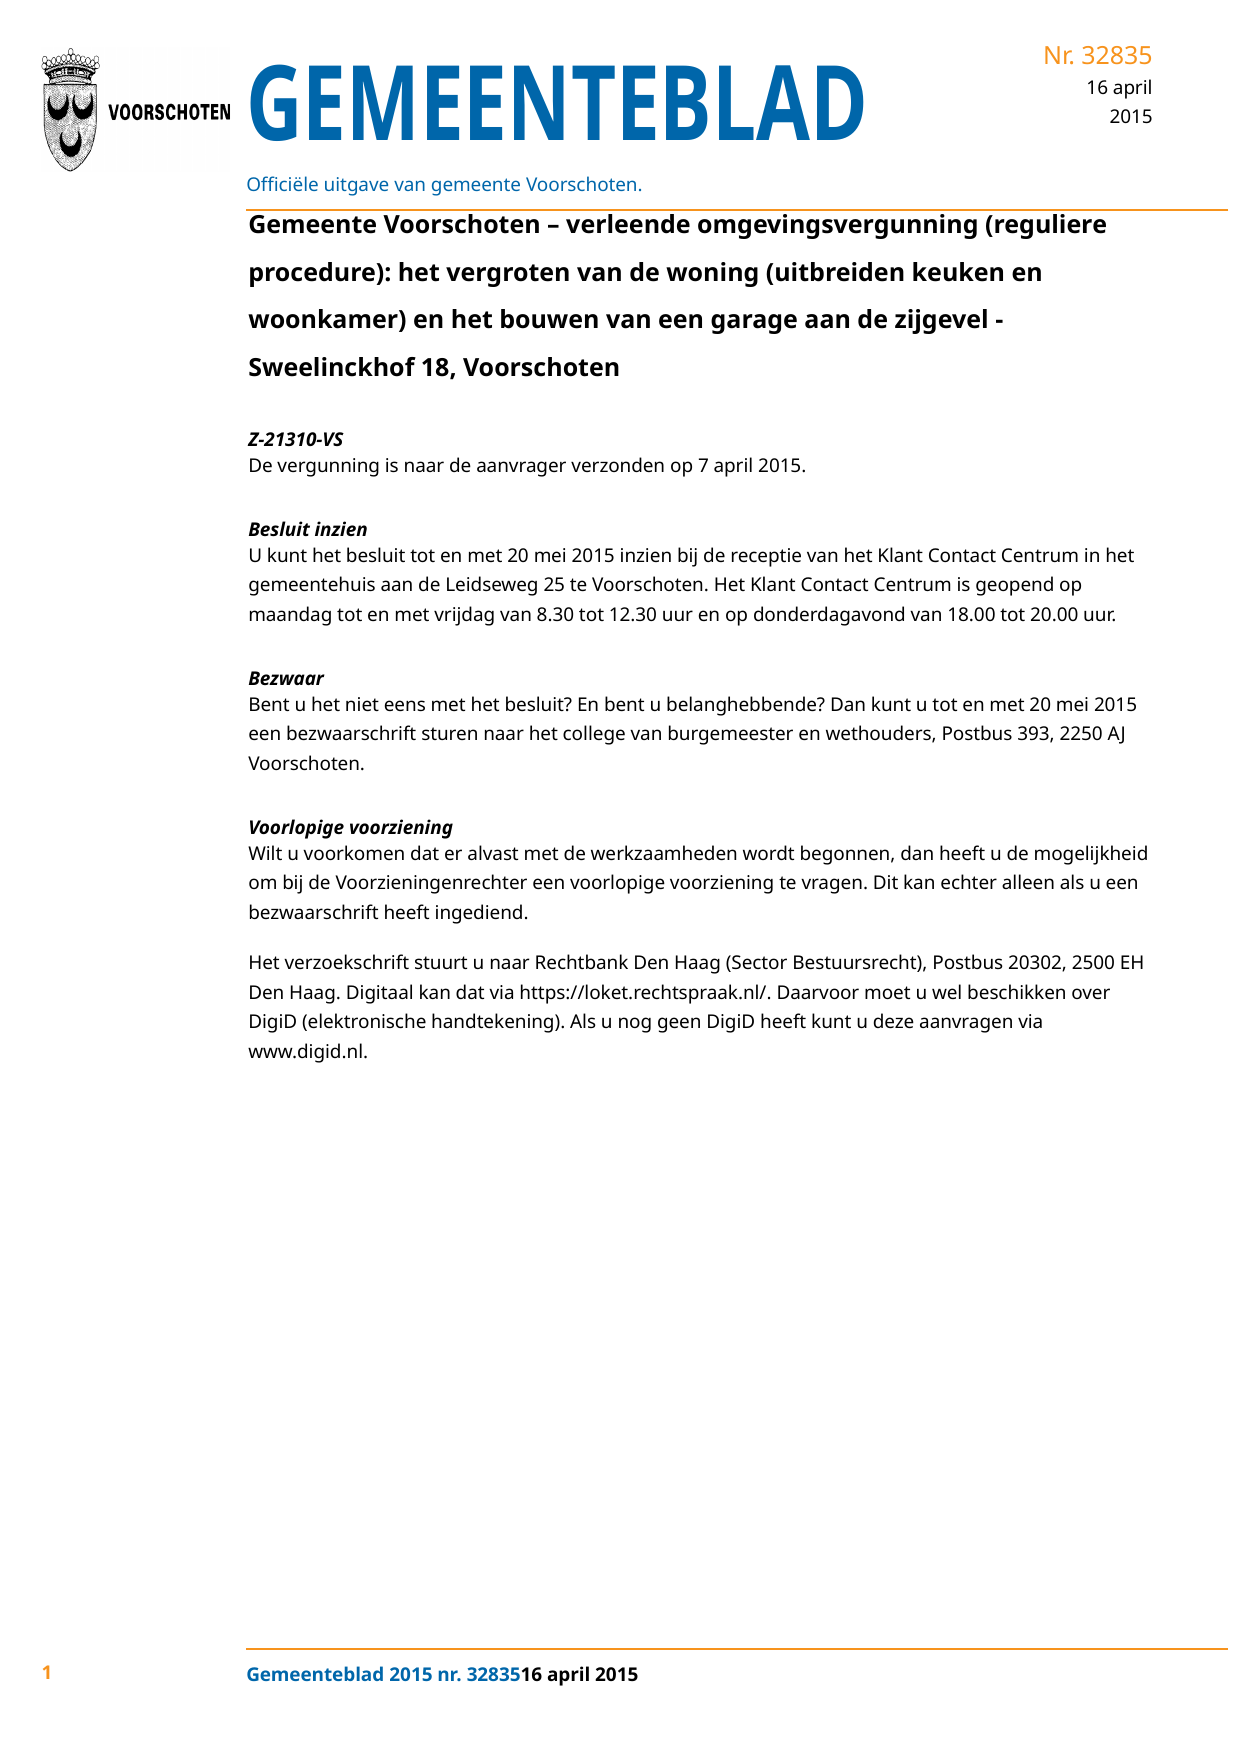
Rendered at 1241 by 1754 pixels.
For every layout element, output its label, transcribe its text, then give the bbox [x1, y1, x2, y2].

text Bent u het niet eens met het besluit? En bent u belanghebbende? Dan kunt u tot en met 20 mei 2015 een bezwaarschrift sturen naar het college van burgemeester en wethouders, Postbus 393, 2250 AJ Voorschoten. [248, 691, 1152, 776]
text Wilt u voorkomen dat er alvast met de werkzaamheden wordt begonnen, dan heeft u de mogelijkheid om bij de Voorzieningenrechter een voorlopige voorziening te vragen. Dit kan echter alleen als u een bezwaarschrift heeft ingediend. [248, 840, 1152, 925]
text Het verzoekschrift stuurt u naar Rechtbank Den Haag (Sector Bestuursrecht), Postbus 20302, 2500 EH Den Haag. Digitaal kan dat via https://loket.rechtspraak.nl/. Daarvoor moet u wel beschikken over DigiD (elektronische handtekening). Als u nog geen DigiD heeft kunt u deze aanvragen via www.digid.nl. [248, 949, 1152, 1064]
picture [41, 47, 231, 172]
text Z-21310-VS [248, 427, 1152, 452]
text Gemeente Voorschoten – verleende omgevingsvergunning (reguliere procedure): het vergroten van de woning (uitbreiden keuken en woonkamer) en het bouwen van een garage aan de zijgevel - Sweelinckhof 18, Voorschoten [248, 211, 1152, 384]
text De vergunning is naar de aanvrager verzonden op 7 april 2015. [248, 452, 1152, 478]
text Voorlopige voorziening [248, 814, 1152, 840]
text Besluit inzien [248, 516, 1152, 542]
text U kunt het besluit tot en met 20 mei 2015 inzien bij de receptie van het Klant Contact Centrum in het gemeentehuis aan de Leidseweg 25 te Voorschoten. Het Klant Contact Centrum is geopend op maandag tot en met vrijdag van 8.30 tot 12.30 uur en op donderdagavond van 18.00 tot 20.00 uur. [248, 542, 1152, 627]
text Bezwaar [248, 665, 1152, 691]
